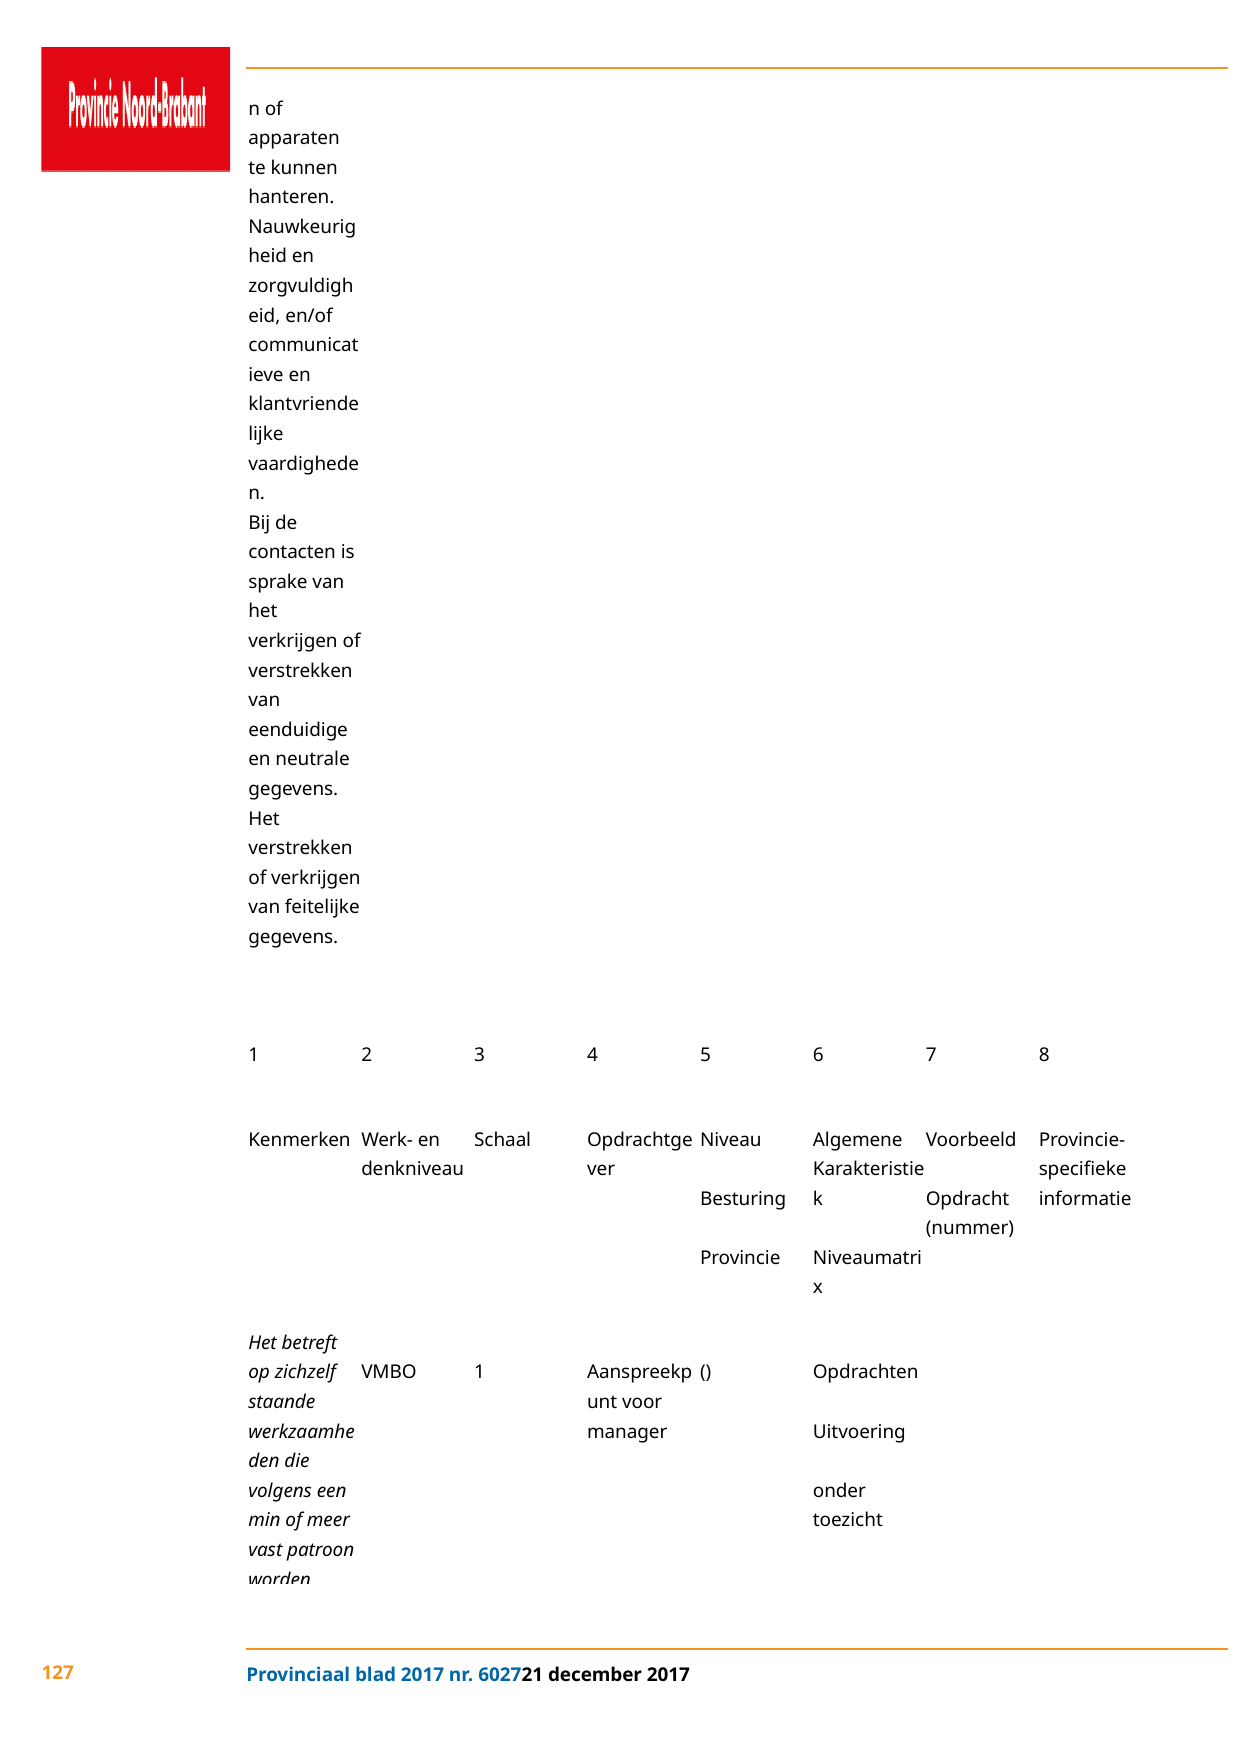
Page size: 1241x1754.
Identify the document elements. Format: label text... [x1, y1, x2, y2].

table_cell [1039, 1329, 1152, 1584]
table_cell [474, 95, 587, 978]
table_cell n of apparaten te kunnen hanteren. Nauwkeurigheid en zorgvuldigheid, en/of communicatieve en klantvriendelijke vaardigheden. Bij de contacten is sprake van het verkrijgen of verstrekken van eenduidige en neutrale gegevens. Het verstrekken of verkrijgen van feitelijke gegevens. [248, 95, 361, 978]
table_cell [700, 95, 813, 978]
table_header 6 [813, 1011, 926, 1096]
table_cell [361, 95, 474, 978]
table_cell VMBO [361, 1329, 474, 1584]
table_cell Het betreft op zichzelf staande werkzaamheden die volgens een min of meer vast patroon worden [248, 1329, 361, 1584]
table_cell Opdrachtgever [587, 1096, 700, 1329]
table_cell [926, 1329, 1038, 1584]
table_cell Kenmerken [248, 1096, 361, 1329]
table_header 5 [700, 1011, 813, 1096]
table_header 1 [248, 1011, 361, 1096]
table_cell [813, 95, 926, 978]
table_cell Niveau Besturing Provincie [700, 1096, 813, 1329]
table_cell Aanspreekpunt voor manager [587, 1329, 700, 1584]
table_header 7 [926, 1011, 1038, 1096]
table_cell [926, 95, 1038, 978]
table_cell [1039, 95, 1152, 978]
table_cell [587, 95, 700, 978]
picture [41, 47, 231, 172]
table_header 8 [1039, 1011, 1152, 1096]
table_cell Voorbeeld Opdracht (nummer) [926, 1096, 1038, 1329]
table_cell 1 [474, 1329, 587, 1584]
table_cell Schaal [474, 1096, 587, 1329]
table_cell Algemene Karakteristiek Niveaumatrix [813, 1096, 926, 1329]
table_cell Provincie-specifieke informatie [1039, 1096, 1152, 1329]
table_cell () [700, 1329, 813, 1584]
table_cell Werk- en denkniveau [361, 1096, 474, 1329]
table_header 2 [361, 1011, 474, 1096]
table_header 3 [474, 1011, 587, 1096]
table_cell Opdrachten Uitvoering onder toezicht [813, 1329, 926, 1584]
table_header 4 [587, 1011, 700, 1096]
